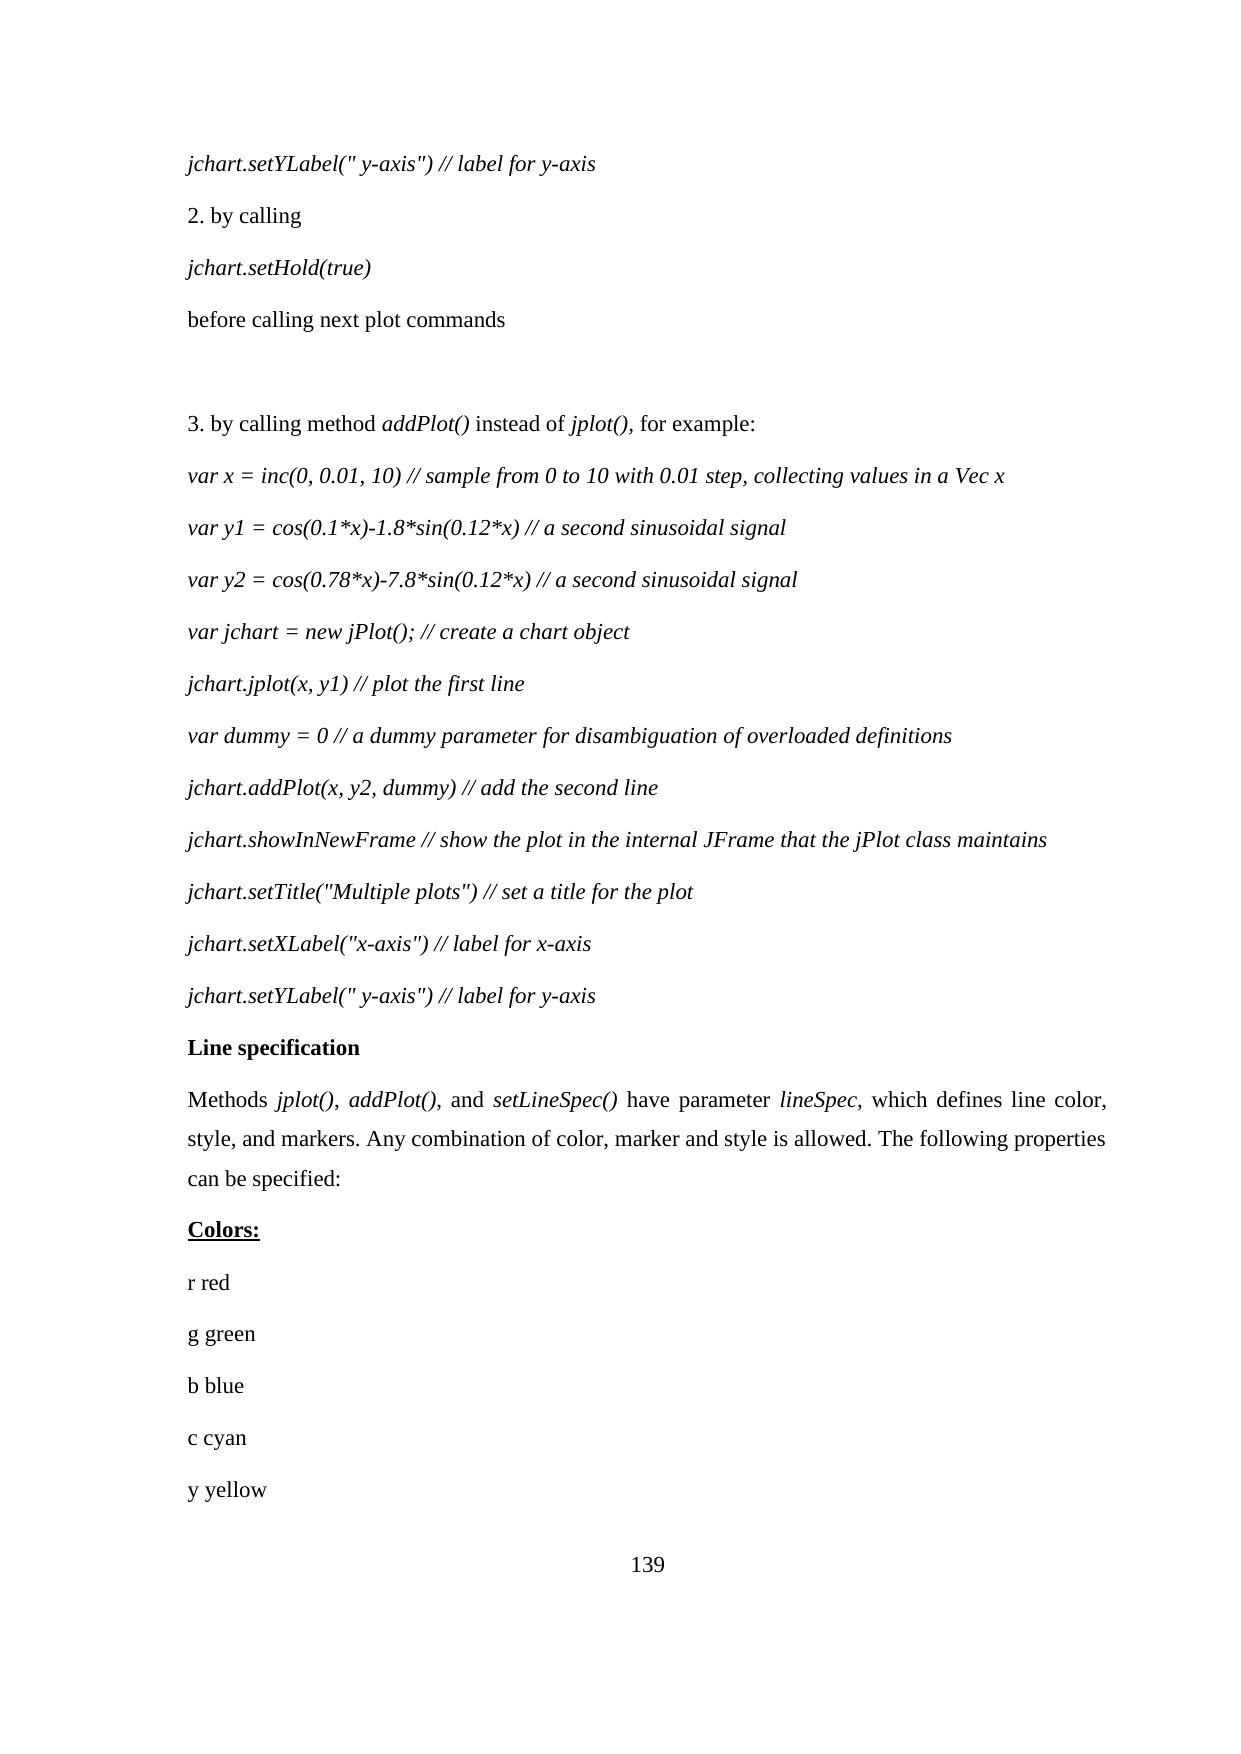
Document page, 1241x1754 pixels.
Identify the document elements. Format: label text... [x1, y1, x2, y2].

text jchart.setYLabel(" y-axis") // label for y-axis [187, 982, 1108, 1008]
text Colors: [187, 1217, 1108, 1243]
text b blue [187, 1372, 1108, 1399]
text Line specification [187, 1034, 1108, 1060]
text r red [187, 1268, 1108, 1295]
text jchart.showInNewFrame // show the plot in the internal JFrame that the jPlot class maintains [187, 826, 1108, 852]
text var dummy = 0 // a dummy parameter for disambiguation of overloaded definitions [187, 722, 1108, 748]
text c cyan [187, 1424, 1108, 1451]
text jchart.setYLabel(" y-axis") // label for y-axis [187, 150, 1108, 176]
text jchart.jplot(x, y1) // plot the first line [187, 670, 1108, 696]
text g green [187, 1321, 1108, 1347]
text jchart.addPlot(x, y2, dummy) // add the second line [187, 774, 1108, 800]
text jchart.setTitle("Multiple plots") // set a title for the plot [187, 878, 1108, 904]
text y yellow [187, 1476, 1108, 1503]
text 3. by calling method addPlot() instead of jplot(), for example: [187, 410, 1108, 436]
text jchart.setXLabel("x-axis") // label for x-axis [187, 930, 1108, 956]
text var y1 = cos(0.1*x)-1.8*sin(0.12*x) // a second sinusoidal signal [187, 514, 1108, 540]
text jchart.setHold(true) [187, 254, 1108, 280]
text before calling next plot commands [187, 306, 1108, 332]
text 2. by calling [187, 202, 1108, 228]
text Methods jplot(), addPlot(), and setLineSpec() have parameter lineSpec, which defines line color, style, and markers. Any combination of color, marker and style is allowed. The following properties can be specified: [187, 1086, 1108, 1191]
text var x = inc(0, 0.01, 10) // sample from 0 to 10 with 0.01 step, collecting values in a Vec x [187, 462, 1108, 488]
text var y2 = cos(0.78*x)-7.8*sin(0.12*x) // a second sinusoidal signal [187, 566, 1108, 592]
text var jchart = new jPlot(); // create a chart object [187, 618, 1108, 644]
